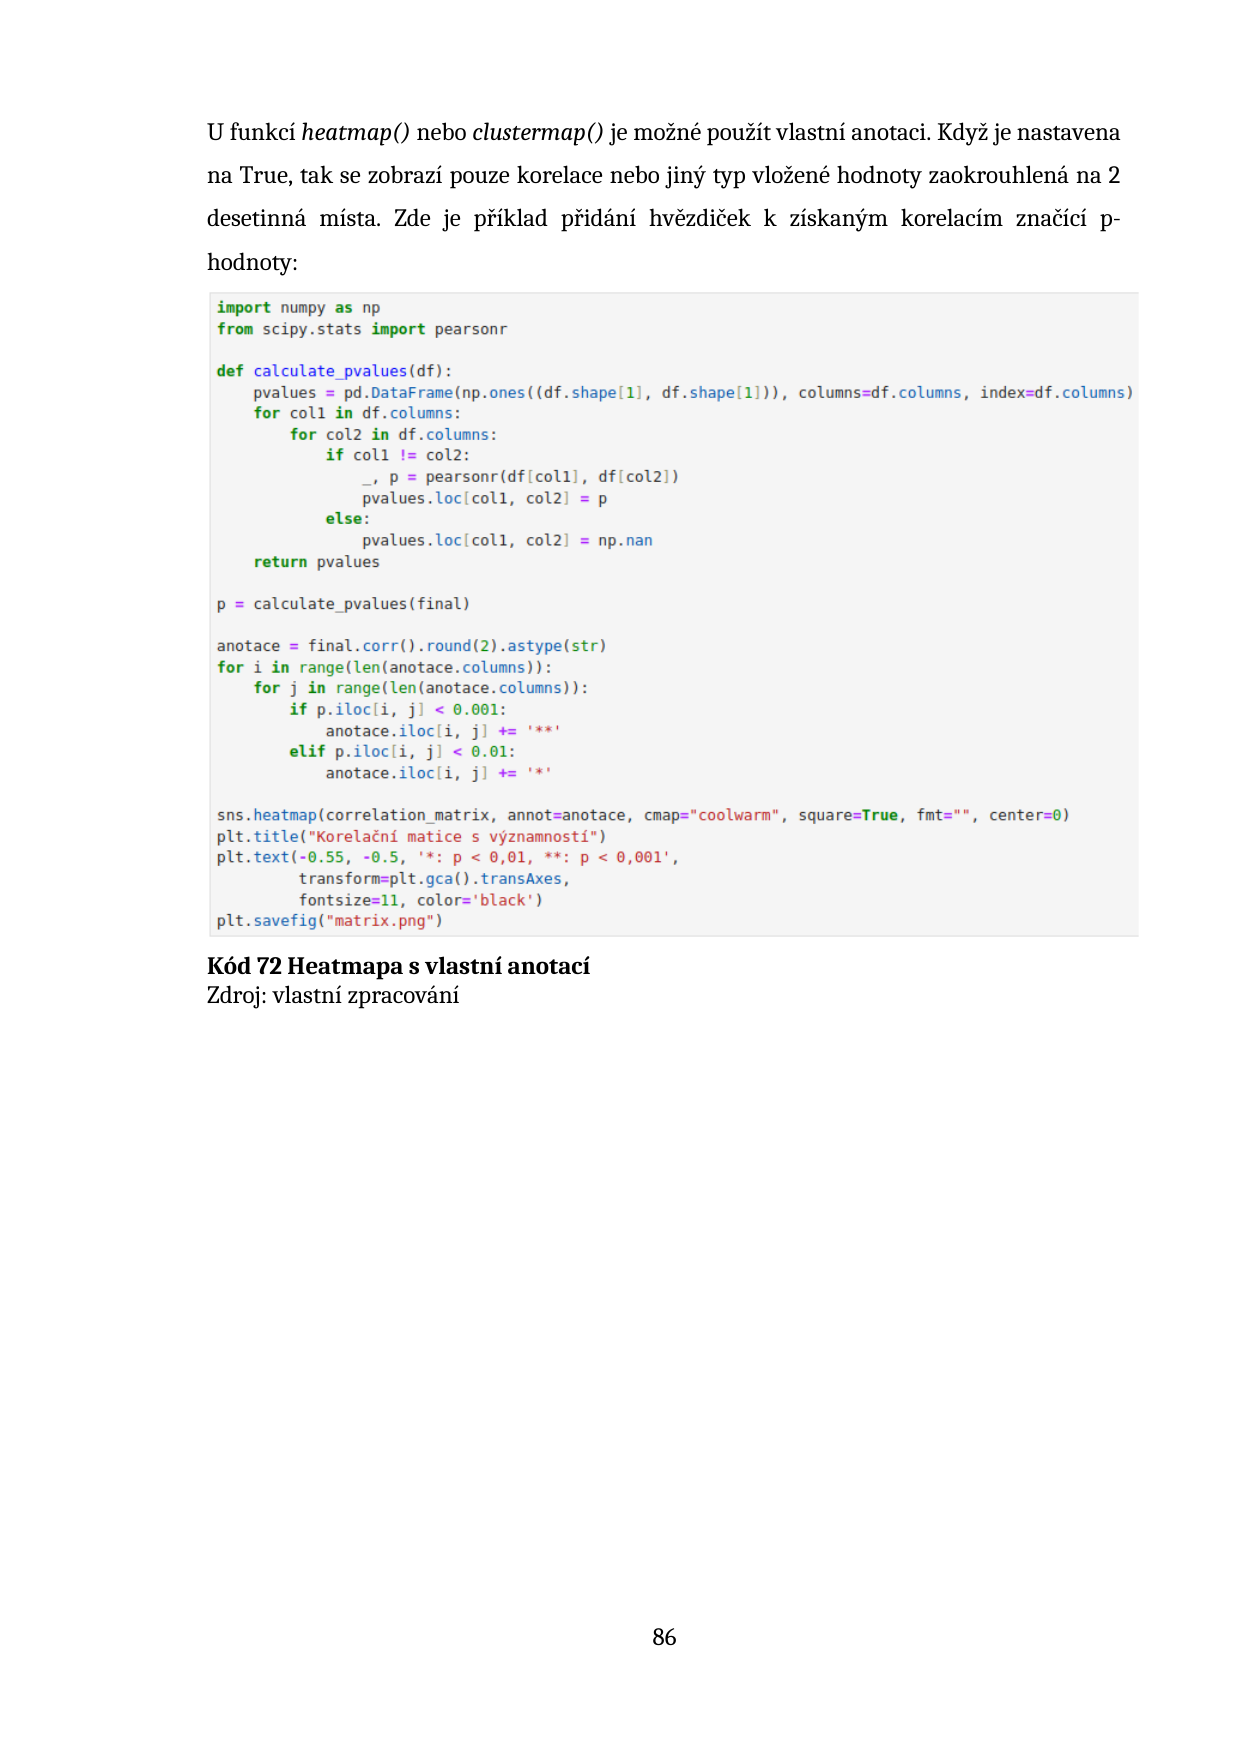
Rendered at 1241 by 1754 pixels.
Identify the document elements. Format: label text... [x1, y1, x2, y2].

text U funkcí heatmap() nebo clustermap() je možné použít vlastní anotaci. Když je nastavena na True, tak se zobrazí pouze korelace nebo jiný typ vložené hodnoty zaokrouhlená na 2 desetinná místa. Zde je příklad přidání hvězdiček k získaným korelacím značící p-hodnoty: [207, 118, 1122, 276]
picture [206, 290, 1139, 938]
text Zdroj: vlastní zpracování [207, 981, 1122, 1010]
title Kód 72 Heatmapa s vlastní anotací [207, 952, 1122, 981]
